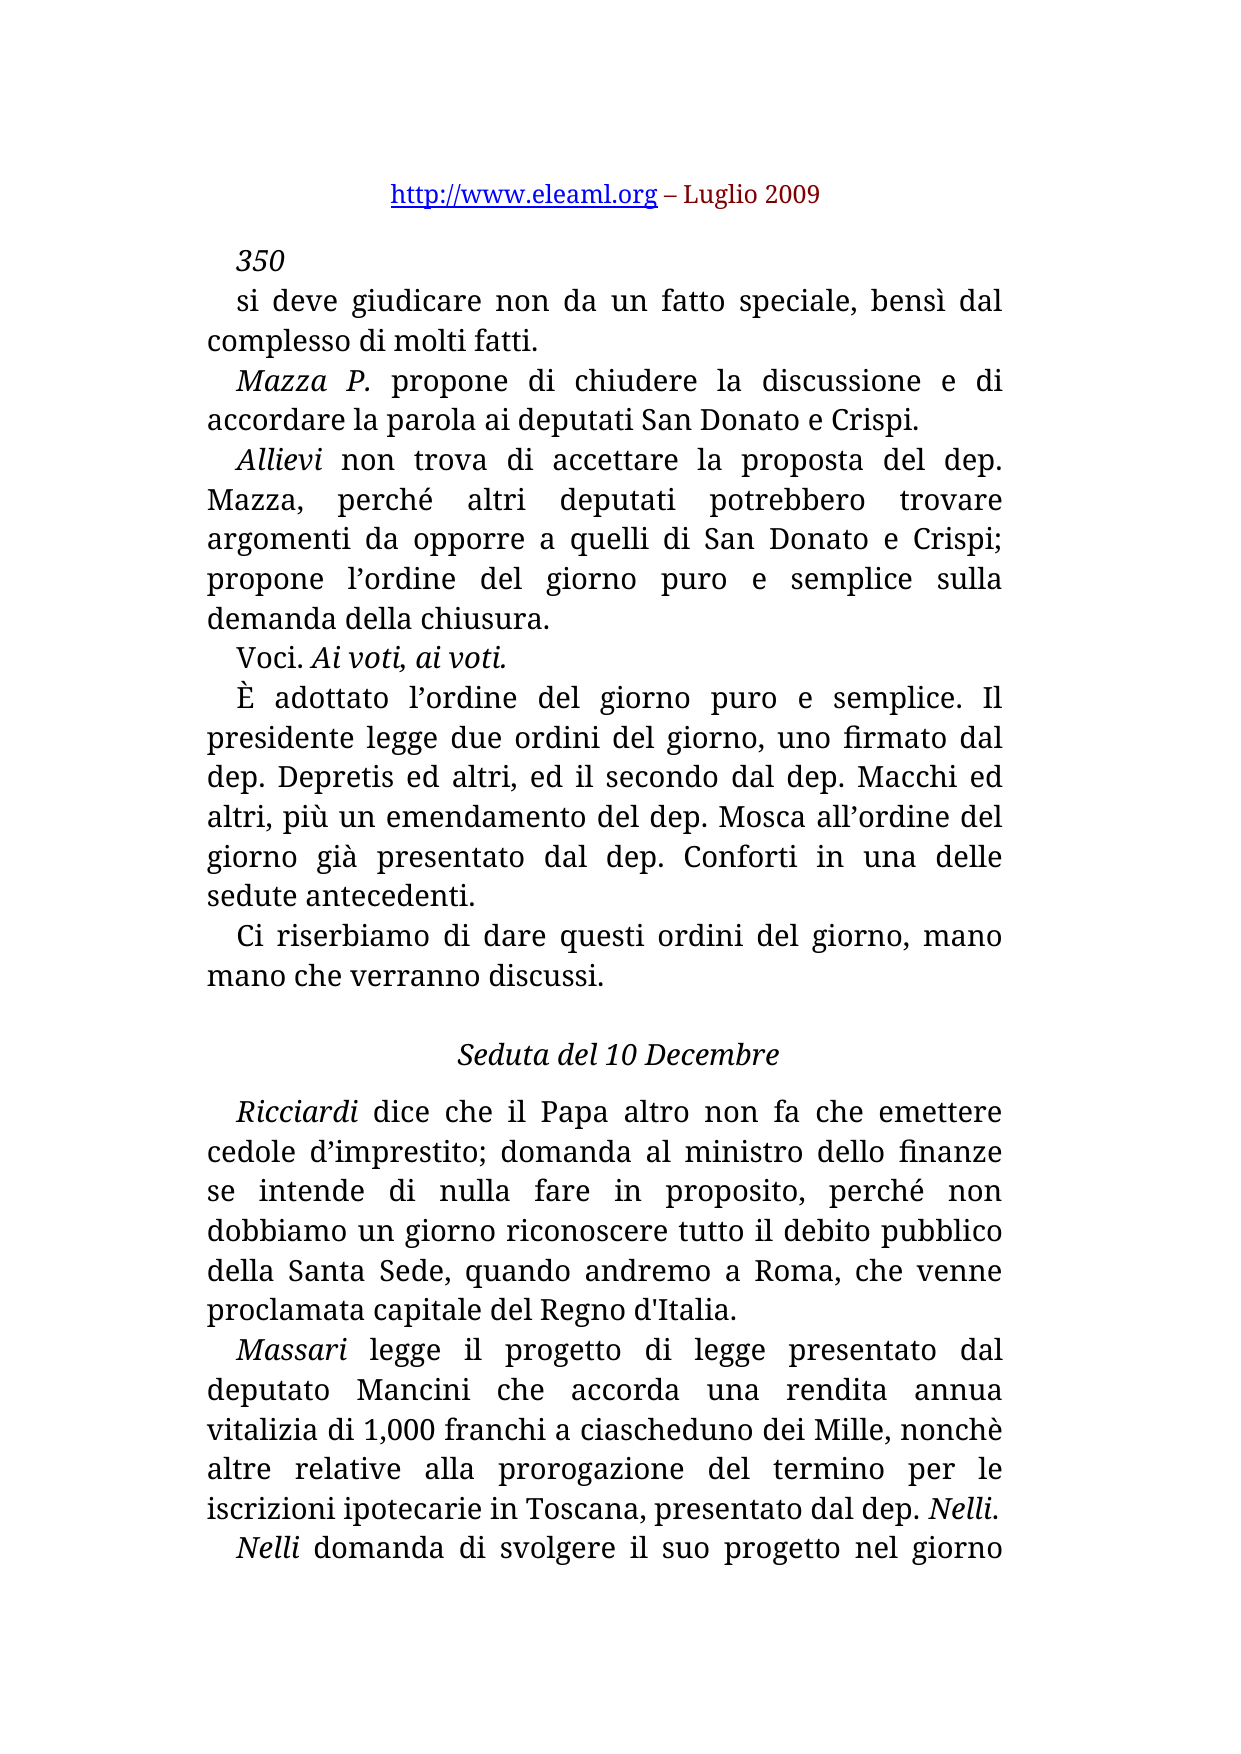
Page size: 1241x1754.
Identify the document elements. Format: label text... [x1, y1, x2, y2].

text Ricciardi dice che il Papa altro non fa che emettere cedole d’imprestito; domanda al ministro dello finanze se intende di nulla fare in proposito, perché non dobbiamo un giorno riconoscere tutto il debito pubblico della Santa Sede, quando andremo a Roma, che venne proclamata capitale del Regno d'Italia. [207, 1091, 1004, 1329]
text È adottato l’ordine del giorno puro e semplice. Il presidente legge due ordini del giorno, uno firmato dal dep. Depretis ed altri, ed il secondo dal dep. Macchi ed altri, più un emendamento del dep. Mosca all’ordine del giorno già presentato dal dep. Conforti in una delle sedute antecedenti. [207, 677, 1004, 915]
text Nelli domanda di svolgere il suo progetto nel giorno [207, 1528, 1004, 1567]
text Ci riserbiamo di dare questi ordini del giorno, mano mano che verranno discussi. [207, 915, 1004, 995]
text Massari legge il progetto di legge presentato dal deputato Mancini che accorda una rendita annua vitalizia di 1,000 franchi a ciascheduno dei Mille, nonchè altre relative alla prorogazione del termino per le iscrizioni ipotecarie in Toscana, presentato dal dep. Nelli. [207, 1329, 1004, 1528]
text Allievi non trova di accettare la proposta del dep. Mazza, perché altri deputati potrebbero trovare argomenti da opporre a quelli di San Donato e Crispi; propone l’ordine del giorno puro e semplice sulla demanda della chiusura. [207, 439, 1004, 638]
text Seduta del 10 Decembre [207, 1034, 1004, 1074]
text Mazza P. propone di chiudere la discussione e di accordare la parola ai deputati San Donato e Crispi. [207, 360, 1004, 439]
text 350 [207, 241, 1004, 280]
text Voci. Ai voti, ai voti. [207, 638, 1004, 677]
text si deve giudicare non da un fatto speciale, bensì dal complesso di molti fatti. [207, 280, 1004, 360]
